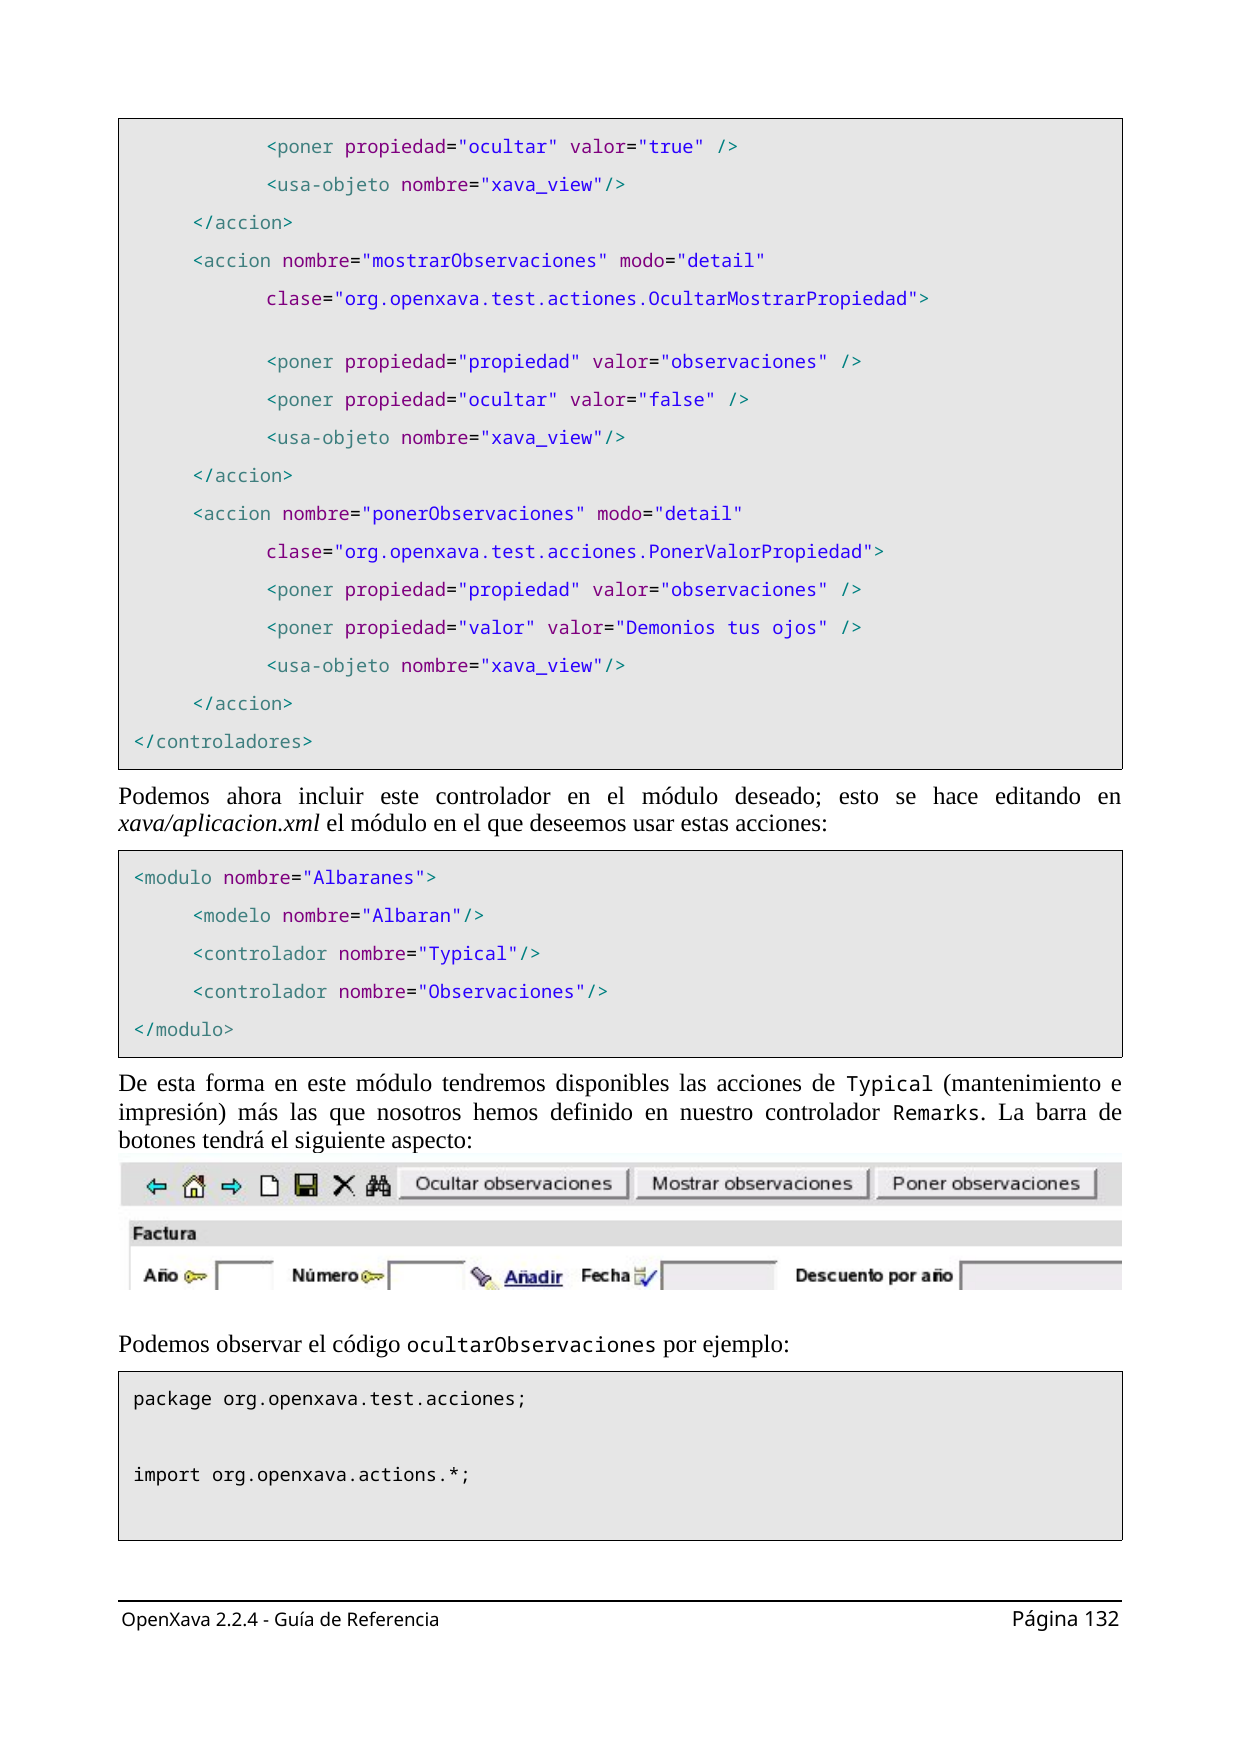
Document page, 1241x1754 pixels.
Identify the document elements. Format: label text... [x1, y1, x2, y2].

text <modelo nombre="Albaran"/> [119, 888, 1122, 926]
text <accion nombre="ponerObservaciones" modo="detail" [119, 486, 1122, 524]
text clase="org.openxava.test.actiones.OcultarMostrarPropiedad"> [119, 270, 1122, 334]
text </controladores> [119, 714, 1122, 769]
text Podemos observar el código ocultarObservaciones por ejemplo: [118, 1330, 1122, 1358]
text <poner propiedad="valor" valor="Demonios tus ojos" /> [119, 600, 1122, 638]
text </accion> [119, 448, 1122, 486]
text </modulo> [119, 1002, 1122, 1057]
text clase="org.openxava.test.acciones.PonerValorPropiedad"> [119, 524, 1122, 562]
text <usa-objeto nombre="xava_view"/> [119, 410, 1122, 448]
text package org.openxava.test.acciones; [119, 1372, 1122, 1409]
text <poner propiedad="propiedad" valor="observaciones" /> [119, 562, 1122, 600]
text <accion nombre="mostrarObservaciones" modo="detail" [119, 232, 1122, 270]
text De esta forma en este módulo tendremos disponibles las acciones de Typical (mantenimiento e impresión) más las que nosotros hemos definido en nuestro controlador Remarks. La barra de botones tendrá el siguiente aspecto: [118, 1069, 1122, 1153]
text <modulo nombre="Albaranes"> [119, 851, 1122, 888]
text <controlador nombre="Observaciones"/> [119, 964, 1122, 1002]
text <poner propiedad="ocultar" valor="false" /> [119, 372, 1122, 410]
text import org.openxava.actions.*; [119, 1447, 1122, 1485]
text </accion> [119, 194, 1122, 232]
text <controlador nombre="Typical"/> [119, 926, 1122, 964]
text </accion> [119, 676, 1122, 714]
text <usa-objeto nombre="xava_view"/> [119, 638, 1122, 676]
text <usa-objeto nombre="xava_view"/> [119, 156, 1122, 194]
text <poner propiedad="ocultar" valor="true" /> [119, 119, 1122, 156]
picture [118, 1153, 1122, 1290]
text <poner propiedad="propiedad" valor="observaciones" /> [119, 334, 1122, 372]
text Podemos ahora incluir este controlador en el módulo deseado; esto se hace editando en xava/aplicacion.xml el módulo en el que deseemos usar estas acciones: [118, 782, 1122, 837]
